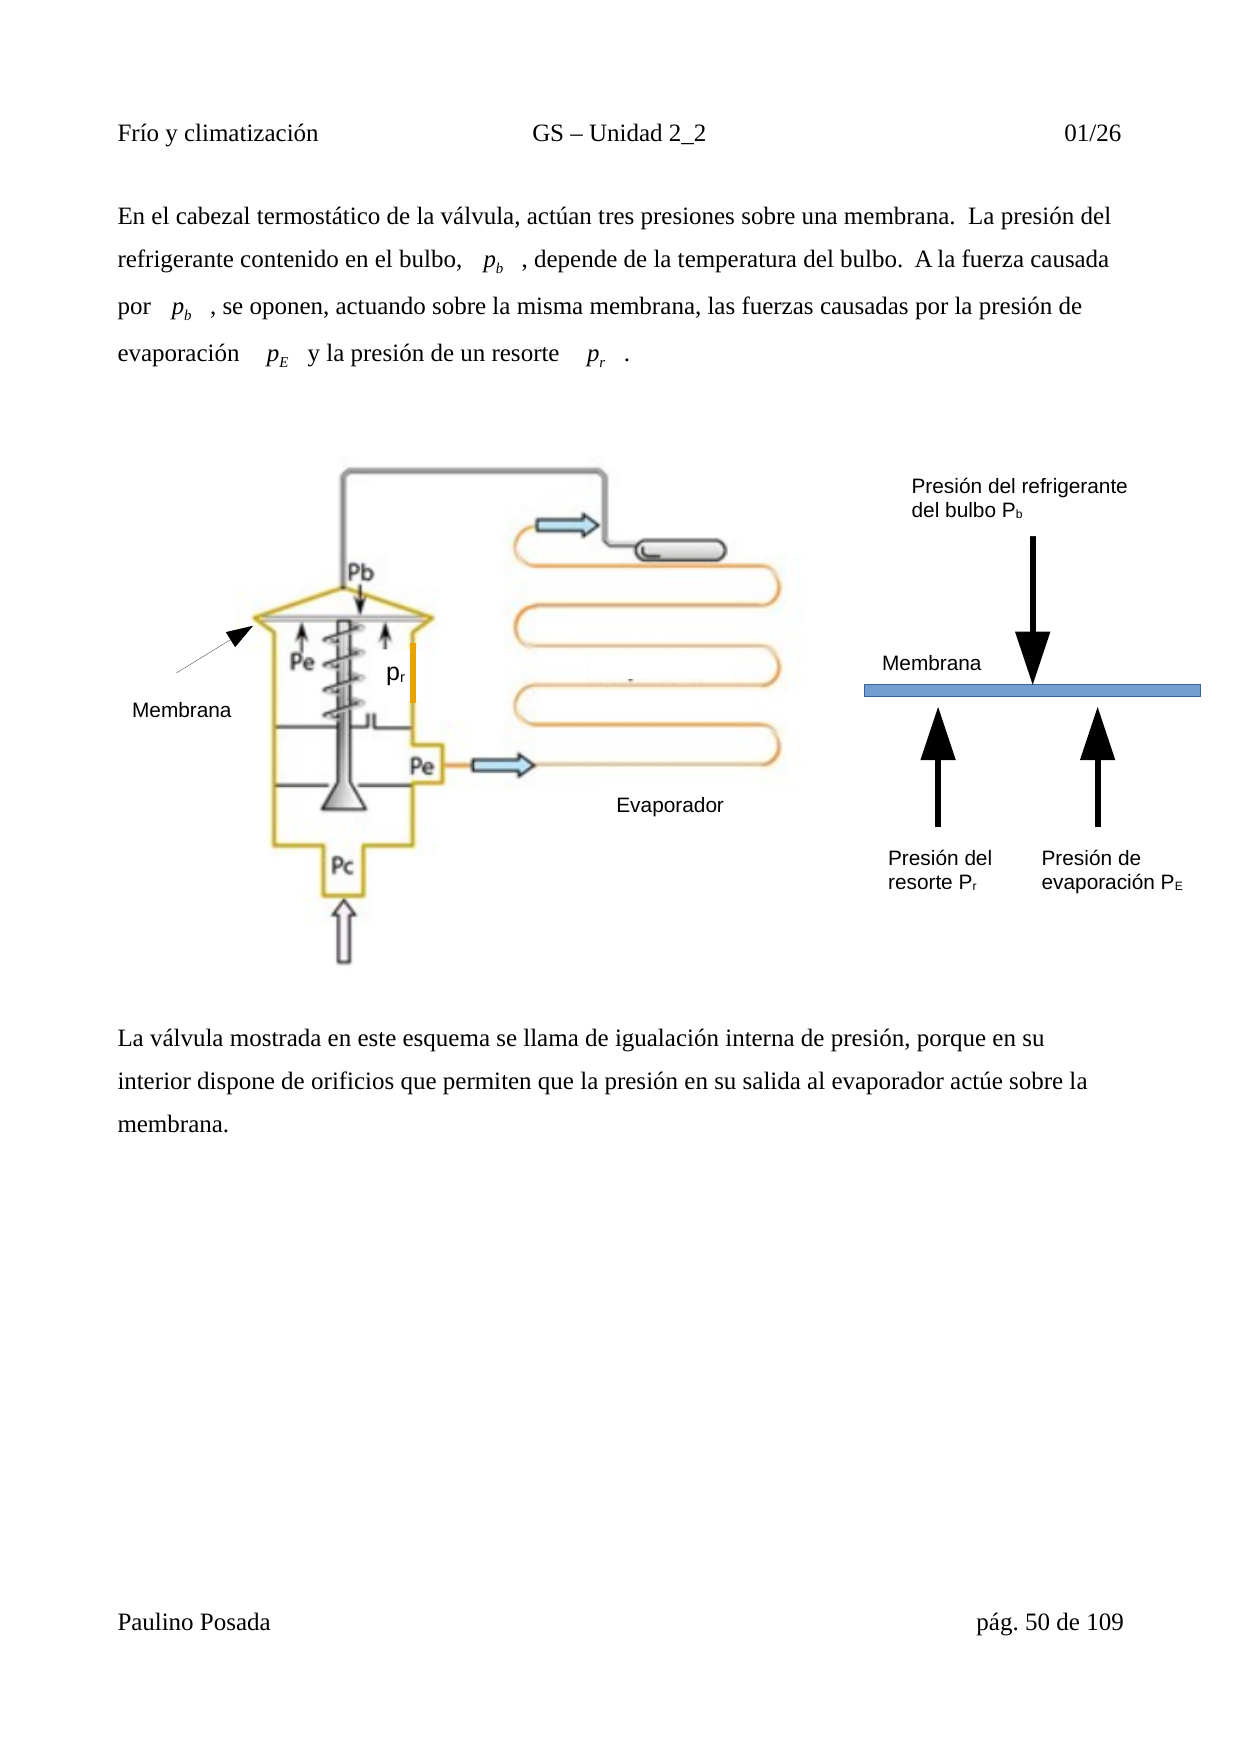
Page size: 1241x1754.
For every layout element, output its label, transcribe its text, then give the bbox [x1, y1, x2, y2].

picture [210, 449, 803, 969]
text En el cabezal termostático de la válvula, actúan tres presiones sobre una membrana. La presión del refrigerante contenido en el bulbo,, depende de la temperatura del bulbo. A la fuerza causada por, se oponen, actuando sobre la misma membrana, las fuerzas causadas por la presión de evaporación y la presión de un resorte . [117, 201, 1123, 371]
text La válvula mostrada en este esquema se llama de igualación interna de presión, porque en su interior dispone de orificios que permiten que la presión en su salida al evaporador actúe sobre la membrana. [117, 1023, 1123, 1138]
